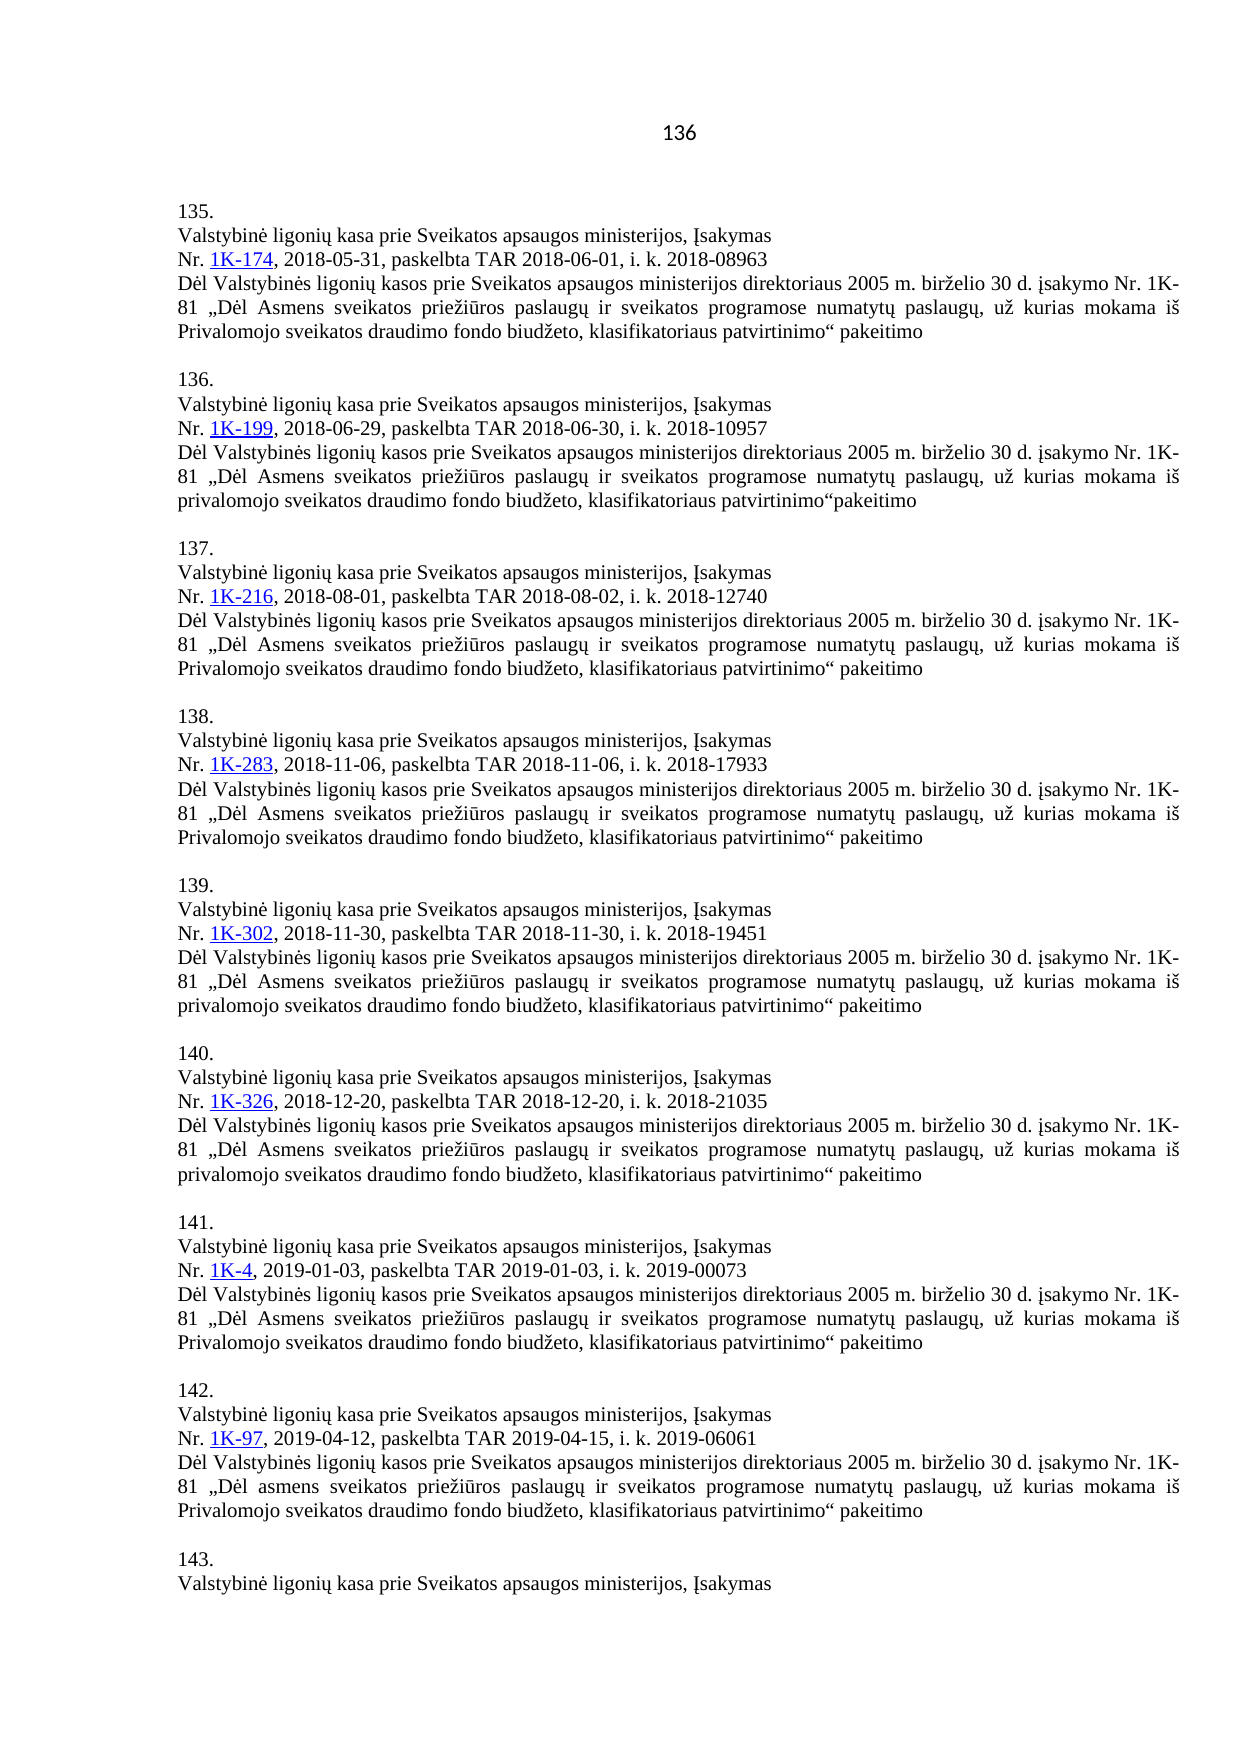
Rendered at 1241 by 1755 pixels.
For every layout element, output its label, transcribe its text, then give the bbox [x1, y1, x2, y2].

text 143. [177, 1546, 1181, 1571]
text Nr. 1K-4, 2019-01-03, paskelbta TAR 2019-01-03, i. k. 2019-00073 [177, 1258, 1181, 1282]
text Nr. 1K-283, 2018-11-06, paskelbta TAR 2018-11-06, i. k. 2018-17933 [177, 752, 1181, 776]
text 137. [177, 536, 1181, 560]
text Valstybinė ligonių kasa prie Sveikatos apsaugos ministerijos, Įsakymas [177, 560, 1181, 584]
text Dėl Valstybinės ligonių kasos prie Sveikatos apsaugos ministerijos direktoriaus 2005 m. birželio 30 d. įsakymo Nr. 1K-81 „Dėl Asmens sveikatos priežiūros paslaugų ir sveikatos programose numatytų paslaugų, už kurias mokama iš Privalomojo sveikatos draudimo fondo biudžeto, klasifikatoriaus patvirtinimo“ pakeitimo [177, 608, 1181, 680]
text Valstybinė ligonių kasa prie Sveikatos apsaugos ministerijos, Įsakymas [177, 1065, 1181, 1089]
text Nr. 1K-302, 2018-11-30, paskelbta TAR 2018-11-30, i. k. 2018-19451 [177, 921, 1181, 945]
text 135. [177, 199, 1181, 223]
text Nr. 1K-97, 2019-04-12, paskelbta TAR 2019-04-15, i. k. 2019-06061 [177, 1426, 1181, 1450]
text 138. [177, 704, 1181, 728]
text Dėl Valstybinės ligonių kasos prie Sveikatos apsaugos ministerijos direktoriaus 2005 m. birželio 30 d. įsakymo Nr. 1K-81 „Dėl asmens sveikatos priežiūros paslaugų ir sveikatos programose numatytų paslaugų, už kurias mokama iš Privalomojo sveikatos draudimo fondo biudžeto, klasifikatoriaus patvirtinimo“ pakeitimo [177, 1450, 1181, 1522]
text Valstybinė ligonių kasa prie Sveikatos apsaugos ministerijos, Įsakymas [177, 391, 1181, 416]
text Dėl Valstybinės ligonių kasos prie Sveikatos apsaugos ministerijos direktoriaus 2005 m. birželio 30 d. įsakymo Nr. 1K-81 „Dėl Asmens sveikatos priežiūros paslaugų ir sveikatos programose numatytų paslaugų, už kurias mokama iš Privalomojo sveikatos draudimo fondo biudžeto, klasifikatoriaus patvirtinimo“ pakeitimo [177, 1282, 1181, 1354]
text Dėl Valstybinės ligonių kasos prie Sveikatos apsaugos ministerijos direktoriaus 2005 m. birželio 30 d. įsakymo Nr. 1K-81 „Dėl Asmens sveikatos priežiūros paslaugų ir sveikatos programose numatytų paslaugų, už kurias mokama iš privalomojo sveikatos draudimo fondo biudžeto, klasifikatoriaus patvirtinimo“ pakeitimo [177, 945, 1181, 1017]
text 140. [177, 1041, 1181, 1065]
text 142. [177, 1378, 1181, 1402]
text Nr. 1K-199, 2018-06-29, paskelbta TAR 2018-06-30, i. k. 2018-10957 [177, 416, 1181, 439]
text Nr. 1K-326, 2018-12-20, paskelbta TAR 2018-12-20, i. k. 2018-21035 [177, 1089, 1181, 1113]
text Dėl Valstybinės ligonių kasos prie Sveikatos apsaugos ministerijos direktoriaus 2005 m. birželio 30 d. įsakymo Nr. 1K-81 „Dėl Asmens sveikatos priežiūros paslaugų ir sveikatos programose numatytų paslaugų, už kurias mokama iš Privalomojo sveikatos draudimo fondo biudžeto, klasifikatoriaus patvirtinimo“ pakeitimo [177, 776, 1181, 849]
text Valstybinė ligonių kasa prie Sveikatos apsaugos ministerijos, Įsakymas [177, 1402, 1181, 1426]
text Valstybinė ligonių kasa prie Sveikatos apsaugos ministerijos, Įsakymas [177, 897, 1181, 921]
text Valstybinė ligonių kasa prie Sveikatos apsaugos ministerijos, Įsakymas [177, 223, 1181, 247]
text Dėl Valstybinės ligonių kasos prie Sveikatos apsaugos ministerijos direktoriaus 2005 m. birželio 30 d. įsakymo Nr. 1K-81 „Dėl Asmens sveikatos priežiūros paslaugų ir sveikatos programose numatytų paslaugų, už kurias mokama iš privalomojo sveikatos draudimo fondo biudžeto, klasifikatoriaus patvirtinimo“pakeitimo [177, 439, 1181, 512]
text Valstybinė ligonių kasa prie Sveikatos apsaugos ministerijos, Įsakymas [177, 1234, 1181, 1258]
text Valstybinė ligonių kasa prie Sveikatos apsaugos ministerijos, Įsakymas [177, 728, 1181, 752]
text Dėl Valstybinės ligonių kasos prie Sveikatos apsaugos ministerijos direktoriaus 2005 m. birželio 30 d. įsakymo Nr. 1K-81 „Dėl Asmens sveikatos priežiūros paslaugų ir sveikatos programose numatytų paslaugų, už kurias mokama iš Privalomojo sveikatos draudimo fondo biudžeto, klasifikatoriaus patvirtinimo“ pakeitimo [177, 271, 1181, 343]
text Nr. 1K-216, 2018-08-01, paskelbta TAR 2018-08-02, i. k. 2018-12740 [177, 584, 1181, 608]
text Nr. 1K-174, 2018-05-31, paskelbta TAR 2018-06-01, i. k. 2018-08963 [177, 247, 1181, 271]
text 141. [177, 1209, 1181, 1234]
text Dėl Valstybinės ligonių kasos prie Sveikatos apsaugos ministerijos direktoriaus 2005 m. birželio 30 d. įsakymo Nr. 1K-81 „Dėl Asmens sveikatos priežiūros paslaugų ir sveikatos programose numatytų paslaugų, už kurias mokama iš privalomojo sveikatos draudimo fondo biudžeto, klasifikatoriaus patvirtinimo“ pakeitimo [177, 1113, 1181, 1186]
text 136. [177, 367, 1181, 391]
text 139. [177, 873, 1181, 897]
text Valstybinė ligonių kasa prie Sveikatos apsaugos ministerijos, Įsakymas [177, 1571, 1181, 1594]
